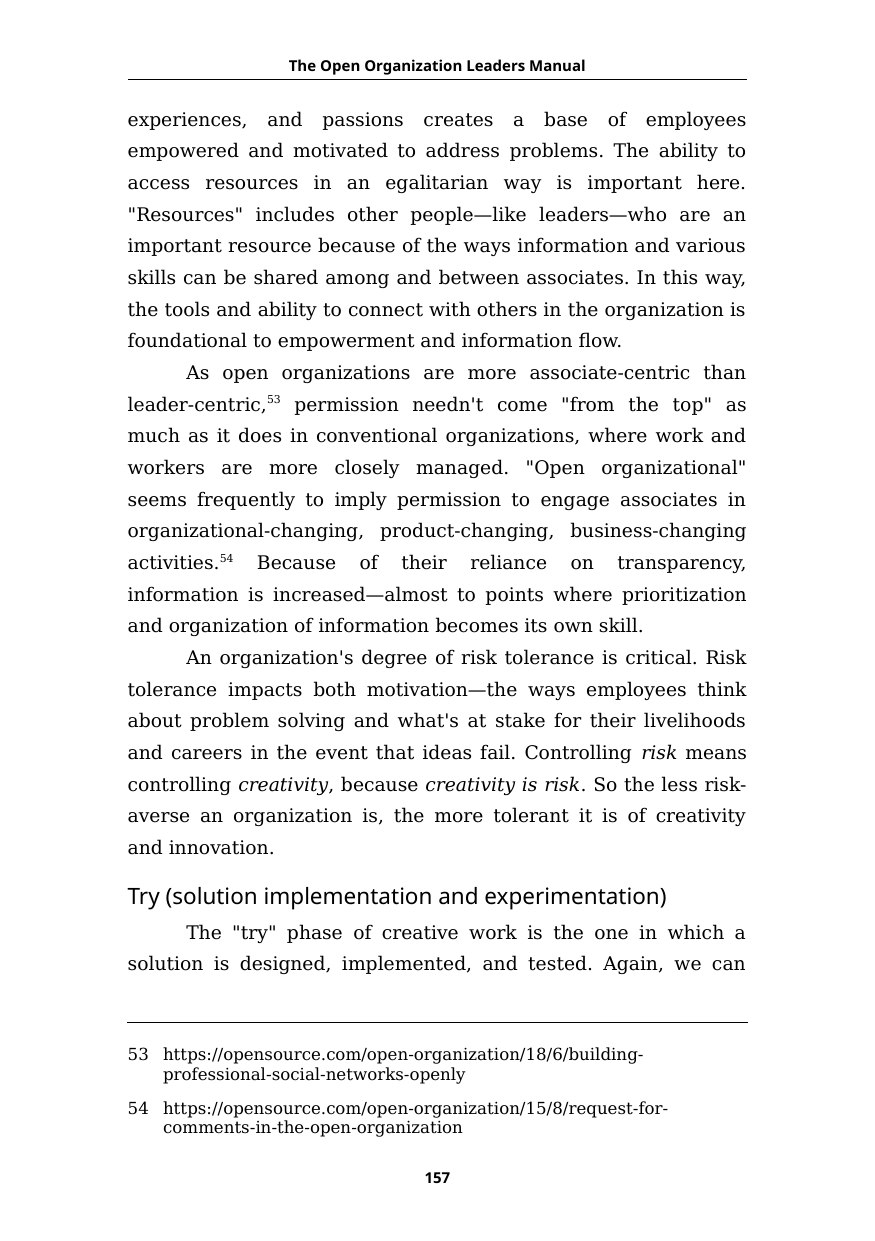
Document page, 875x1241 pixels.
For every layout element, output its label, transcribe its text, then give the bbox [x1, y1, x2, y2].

text As open organizations are more associate-centric than leader-centric, permission needn't come "from the top" as much as it does in conventional organizations, where work and workers are more closely managed. "Open organizational" seems frequently to imply permission to engage associates in organizational-changing, product-changing, business-changing activities. Because of their reliance on transparency, information is increased—almost to points where prioritization and organization of information becomes its own skill. [127, 362, 747, 637]
text An organization's degree of risk tolerance is critical. Risk tolerance impacts both motivation—the ways employees think about problem solving and what's at stake for their livelihoods and careers in the event that ideas fail. Controlling risk means controlling creativity, because creativity is risk. So the less risk-averse an organization is, the more tolerant it is of creativity and innovation. [127, 647, 747, 859]
text https://opensource.com/open-organization/15/8/request-for-comments-in-the-open-organization [127, 1099, 747, 1138]
subtitle Try (solution implementation and experimentation) [127, 884, 747, 910]
text https://opensource.com/open-organization/18/6/building-professional-social-networks-openly [127, 1045, 747, 1084]
text experiences, and passions creates a base of employees empowered and motivated to address problems. The ability to access resources in an egalitarian way is important here. "Resources" includes other people—like leaders—who are an important resource because of the ways information and various skills can be shared among and between associates. In this way, the tools and ability to connect with others in the organization is foundational to empowerment and information flow. [127, 109, 747, 352]
text The "try" phase of creative work is the one in which a solution is designed, implemented, and tested. Again, we can [127, 922, 747, 975]
